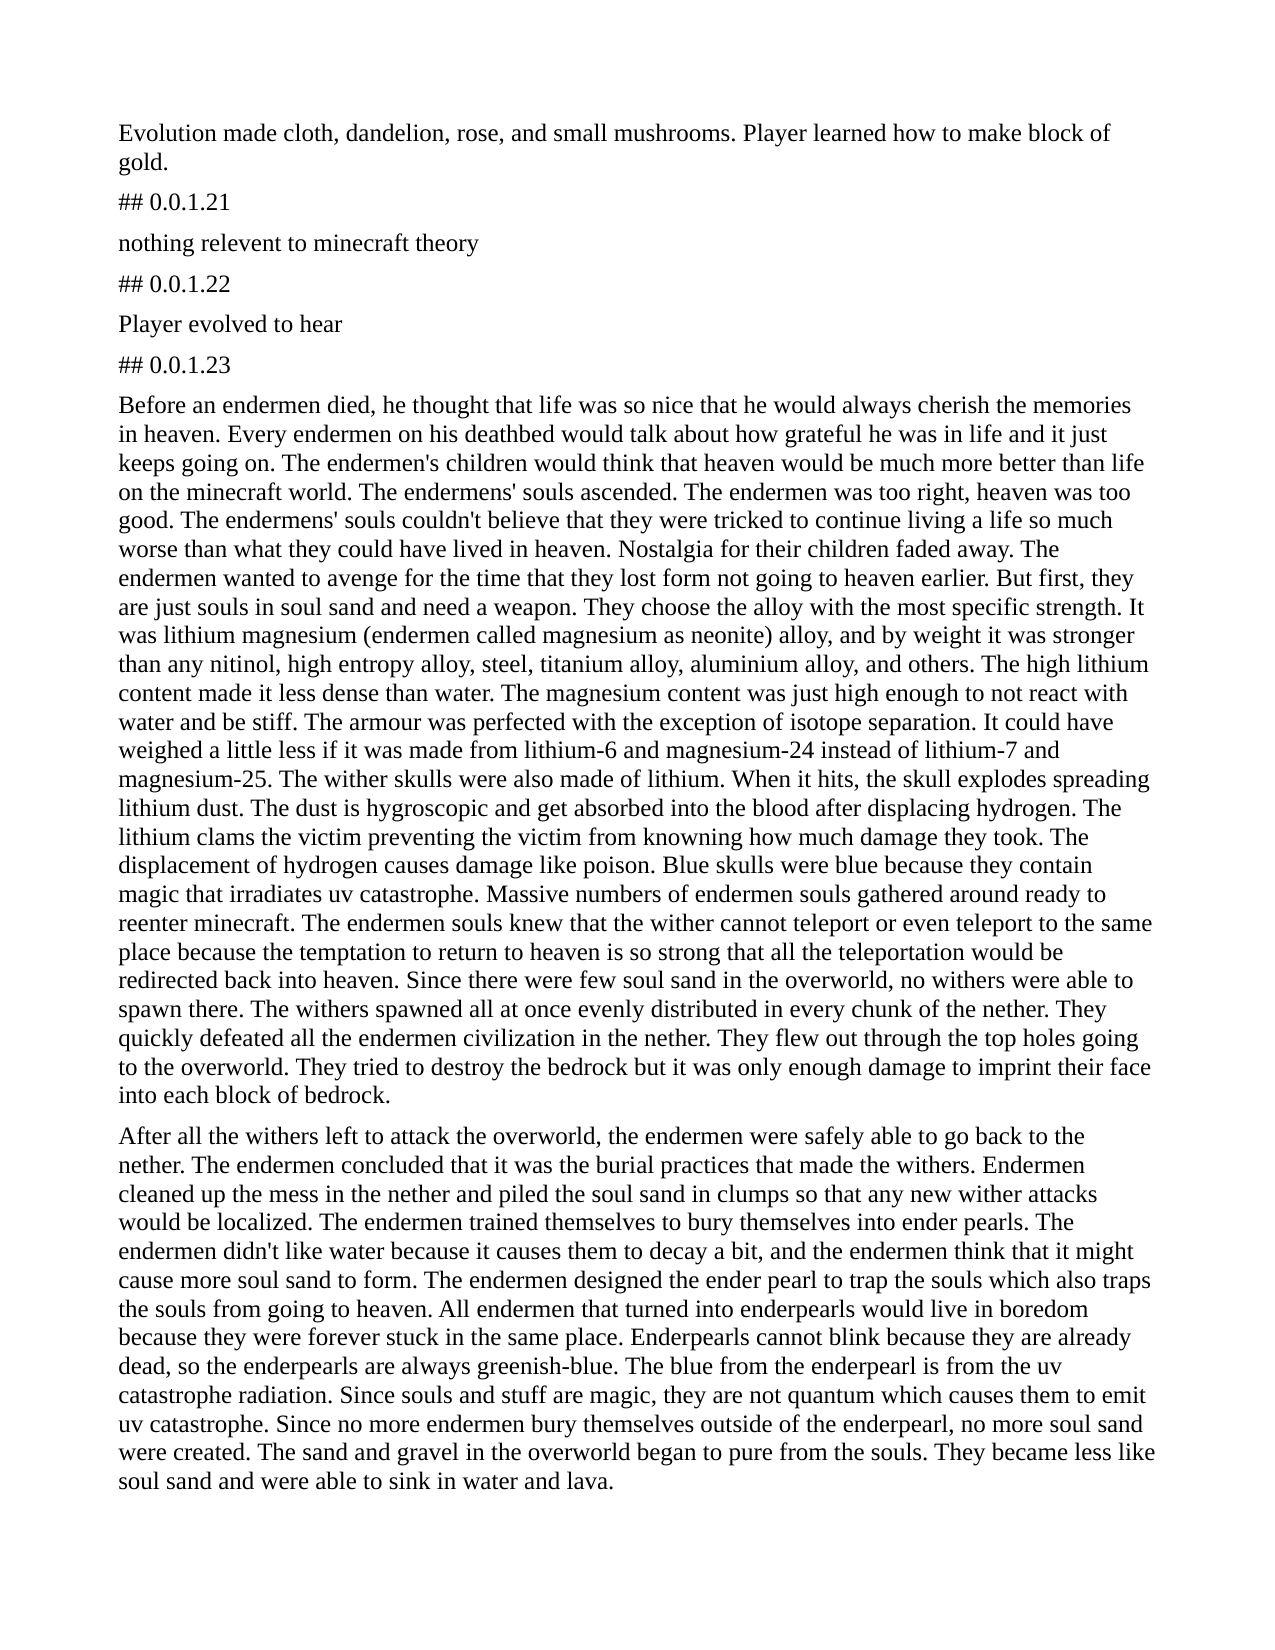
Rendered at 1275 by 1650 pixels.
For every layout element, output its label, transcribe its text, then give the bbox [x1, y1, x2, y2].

text Before an endermen died, he thought that life was so nice that he would always cherish the memories in heaven. Every endermen on his deathbed would talk about how grateful he was in life and it just keeps going on. The endermen's children would think that heaven would be much more better than life on the minecraft world. The endermens' souls ascended. The endermen was too right, heaven was too good. The endermens' souls couldn't believe that they were tricked to continue living a life so much worse than what they could have lived in heaven. Nostalgia for their children faded away. The endermen wanted to avenge for the time that they lost form not going to heaven earlier. But first, they are just souls in soul sand and need a weapon. They choose the alloy with the most specific strength. It was lithium magnesium (endermen called magnesium as neonite) alloy, and by weight it was stronger than any nitinol, high entropy alloy, steel, titanium alloy, aluminium alloy, and others. The high lithium content made it less dense than water. The magnesium content was just high enough to not react with water and be stiff. The armour was perfected with the exception of isotope separation. It could have weighed a little less if it was made from lithium-6 and magnesium-24 instead of lithium-7 and magnesium-25. The wither skulls were also made of lithium. When it hits, the skull explodes spreading lithium dust. The dust is hygroscopic and get absorbed into the blood after displacing hydrogen. The lithium clams the victim preventing the victim from knowning how much damage they took. The displacement of hydrogen causes damage like poison. Blue skulls were blue because they contain magic that irradiates uv catastrophe. Massive numbers of endermen souls gathered around ready to reenter minecraft. The endermen souls knew that the wither cannot teleport or even teleport to the same place because the temptation to return to heaven is so strong that all the teleportation would be redirected back into heaven. Since there were few soul sand in the overworld, no withers were able to spawn there. The withers spawned all at once evenly distributed in every chunk of the nether. They quickly defeated all the endermen civilization in the nether. They flew out through the top holes going to the overworld. They tried to destroy the bedrock but it was only enough damage to imprint their face into each block of bedrock. [118, 391, 1157, 1109]
text ## 0.0.1.23 [118, 350, 1157, 379]
text ## 0.0.1.21 [118, 187, 1157, 216]
text Player evolved to hear [118, 309, 1157, 338]
text ## 0.0.1.22 [118, 269, 1157, 297]
text Evolution made cloth, dandelion, rose, and small mushrooms. Player learned how to make block of gold. [118, 118, 1157, 176]
text After all the withers left to attack the overworld, the endermen were safely able to go back to the nether. The endermen concluded that it was the burial practices that made the withers. Endermen cleaned up the mess in the nether and piled the soul sand in clumps so that any new wither attacks would be localized. The endermen trained themselves to bury themselves into ender pearls. The endermen didn't like water because it causes them to decay a bit, and the endermen think that it might cause more soul sand to form. The endermen designed the ender pearl to trap the souls which also traps the souls from going to heaven. All endermen that turned into enderpearls would live in boredom because they were forever stuck in the same place. Enderpearls cannot blink because they are already dead, so the enderpearls are always greenish-blue. The blue from the enderpearl is from the uv catastrophe radiation. Since souls and stuff are magic, they are not quantum which causes them to emit uv catastrophe. Since no more endermen bury themselves outside of the enderpearl, no more soul sand were created. The sand and gravel in the overworld began to pure from the souls. They became less like soul sand and were able to sink in water and lava. [118, 1121, 1157, 1495]
text nothing relevent to minecraft theory [118, 228, 1157, 257]
